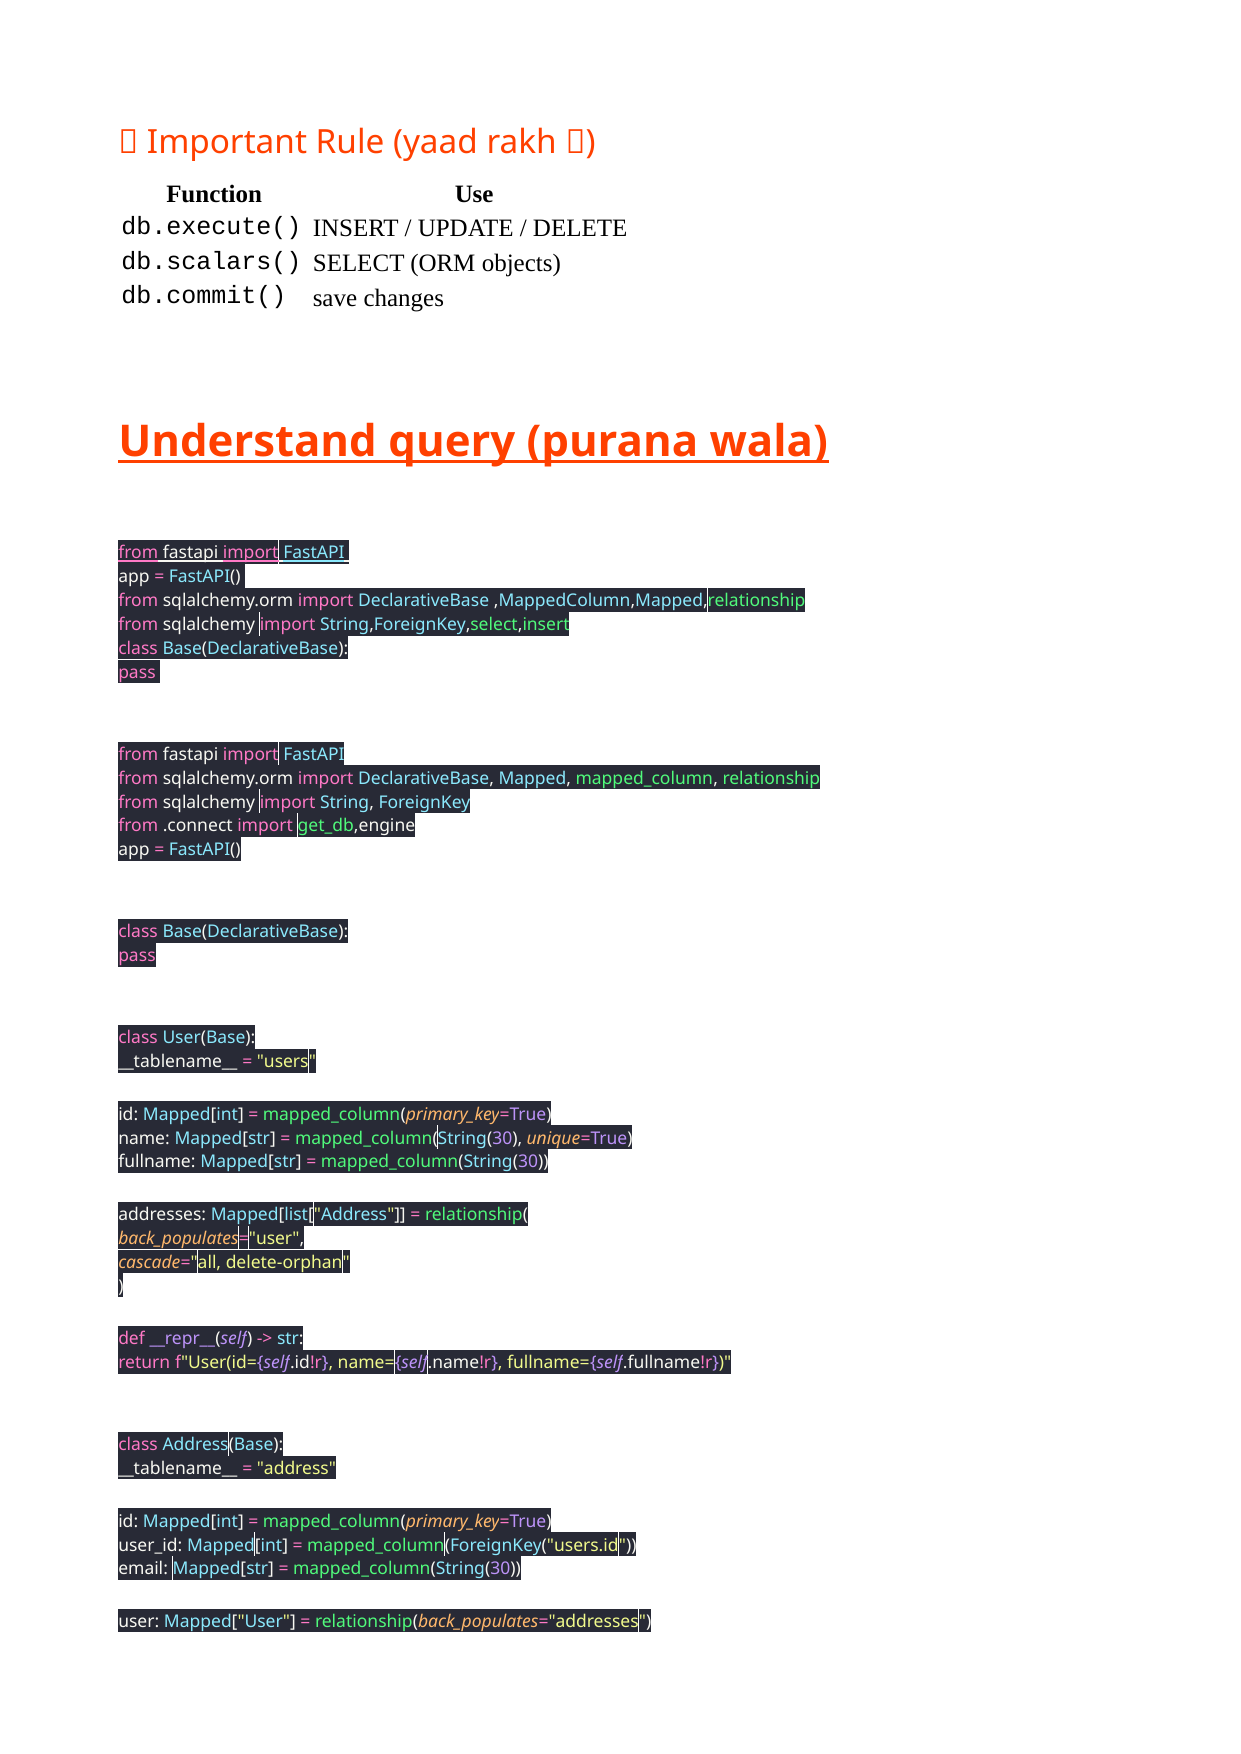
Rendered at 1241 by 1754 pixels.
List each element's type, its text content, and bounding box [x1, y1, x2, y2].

text __tablename__ = "address" [118, 1456, 1122, 1479]
text from sqlalchemy.orm import DeclarativeBase, Mapped, mapped_column, relationship [118, 765, 1122, 789]
text Understand query (purana wala) [118, 409, 1122, 469]
text name: Mapped[str] = mapped_column(String(30), unique=True) [118, 1125, 1122, 1149]
text pass [118, 659, 1122, 683]
text class Base(DeclarativeBase): [118, 919, 1122, 943]
subtitle 🧠 Important Rule (yaad rakh 💯) [118, 118, 1122, 163]
text class Base(DeclarativeBase): [118, 636, 1122, 659]
table_cell db.commit() [118, 280, 310, 314]
table_cell SELECT (ORM objects) [310, 245, 638, 280]
table_header Use [310, 176, 638, 211]
table_cell db.execute() [118, 211, 310, 245]
text id: Mapped[int] = mapped_column(primary_key=True) [118, 1508, 1122, 1532]
text pass [118, 943, 1122, 967]
text class Address(Base): [118, 1432, 1122, 1456]
text cascade="all, delete-orphan" [118, 1249, 1122, 1273]
text from .connect import get_db,engine [118, 813, 1122, 837]
text back_populates="user", [118, 1226, 1122, 1249]
text user: Mapped["User"] = relationship(back_populates="addresses") [118, 1609, 1122, 1632]
text from sqlalchemy.orm import DeclarativeBase ,MappedColumn,Mapped,relationship [118, 588, 1122, 612]
text from sqlalchemy import String, ForeignKey [118, 789, 1122, 813]
text app = FastAPI() [118, 837, 1122, 861]
table_cell db.scalars() [118, 245, 310, 280]
text return f"User(id={self.id!r}, name={self.name!r}, fullname={self.fullname!r})" [118, 1350, 1122, 1374]
text addresses: Mapped[list["Address"]] = relationship( [118, 1202, 1122, 1226]
text user_id: Mapped[int] = mapped_column(ForeignKey("users.id")) [118, 1532, 1122, 1556]
text email: Mapped[str] = mapped_column(String(30)) [118, 1556, 1122, 1580]
text __tablename__ = "users" [118, 1049, 1122, 1073]
text from fastapi import FastAPI [118, 742, 1122, 765]
text from sqlalchemy import String,ForeignKey,select,insert [118, 612, 1122, 636]
text app = FastAPI() [118, 564, 1122, 588]
table_cell INSERT / UPDATE / DELETE [310, 211, 638, 245]
table_header Function [118, 176, 310, 211]
text from fastapi import FastAPI [118, 540, 1122, 564]
text class User(Base): [118, 1025, 1122, 1049]
text fullname: Mapped[str] = mapped_column(String(30)) [118, 1149, 1122, 1173]
table_cell save changes [310, 280, 638, 314]
text def __repr__(self) -> str: [118, 1326, 1122, 1350]
text id: Mapped[int] = mapped_column(primary_key=True) [118, 1101, 1122, 1125]
text ) [118, 1273, 1122, 1297]
